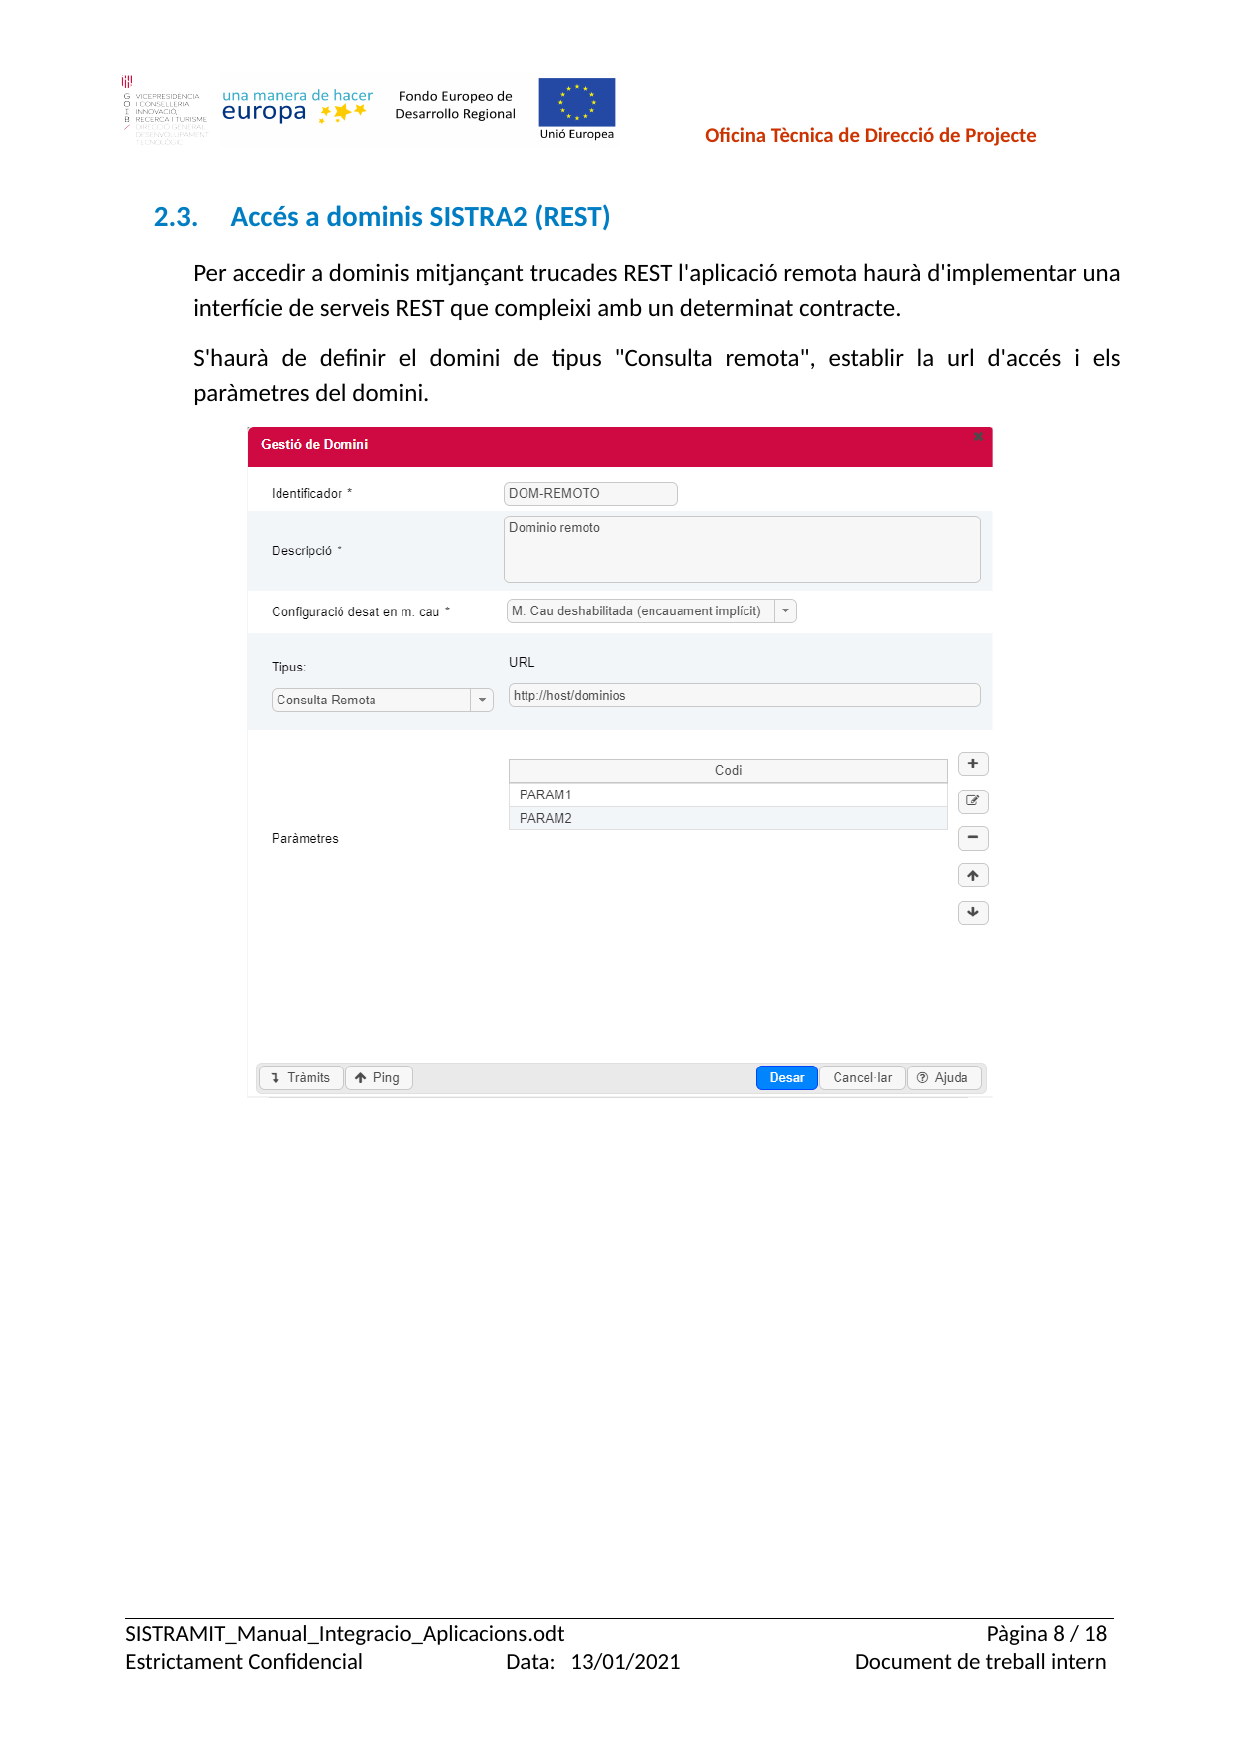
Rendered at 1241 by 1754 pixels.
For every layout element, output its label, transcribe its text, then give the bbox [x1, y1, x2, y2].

picture [247, 427, 993, 1098]
text Per accedir a dominis mitjançant trucades REST l'aplicació remota haurà d'implementar una interfície de serveis REST que compleixi amb un determinat contracte. [193, 258, 1122, 323]
text S'haurà de definir el domini de tipus "Consulta remota", establir la url d'accés i els paràmetres del domini. [193, 342, 1122, 408]
subtitle Accés a dominis SISTRA2 (REST) [153, 198, 1122, 234]
picture [219, 73, 621, 147]
picture [118, 73, 213, 147]
